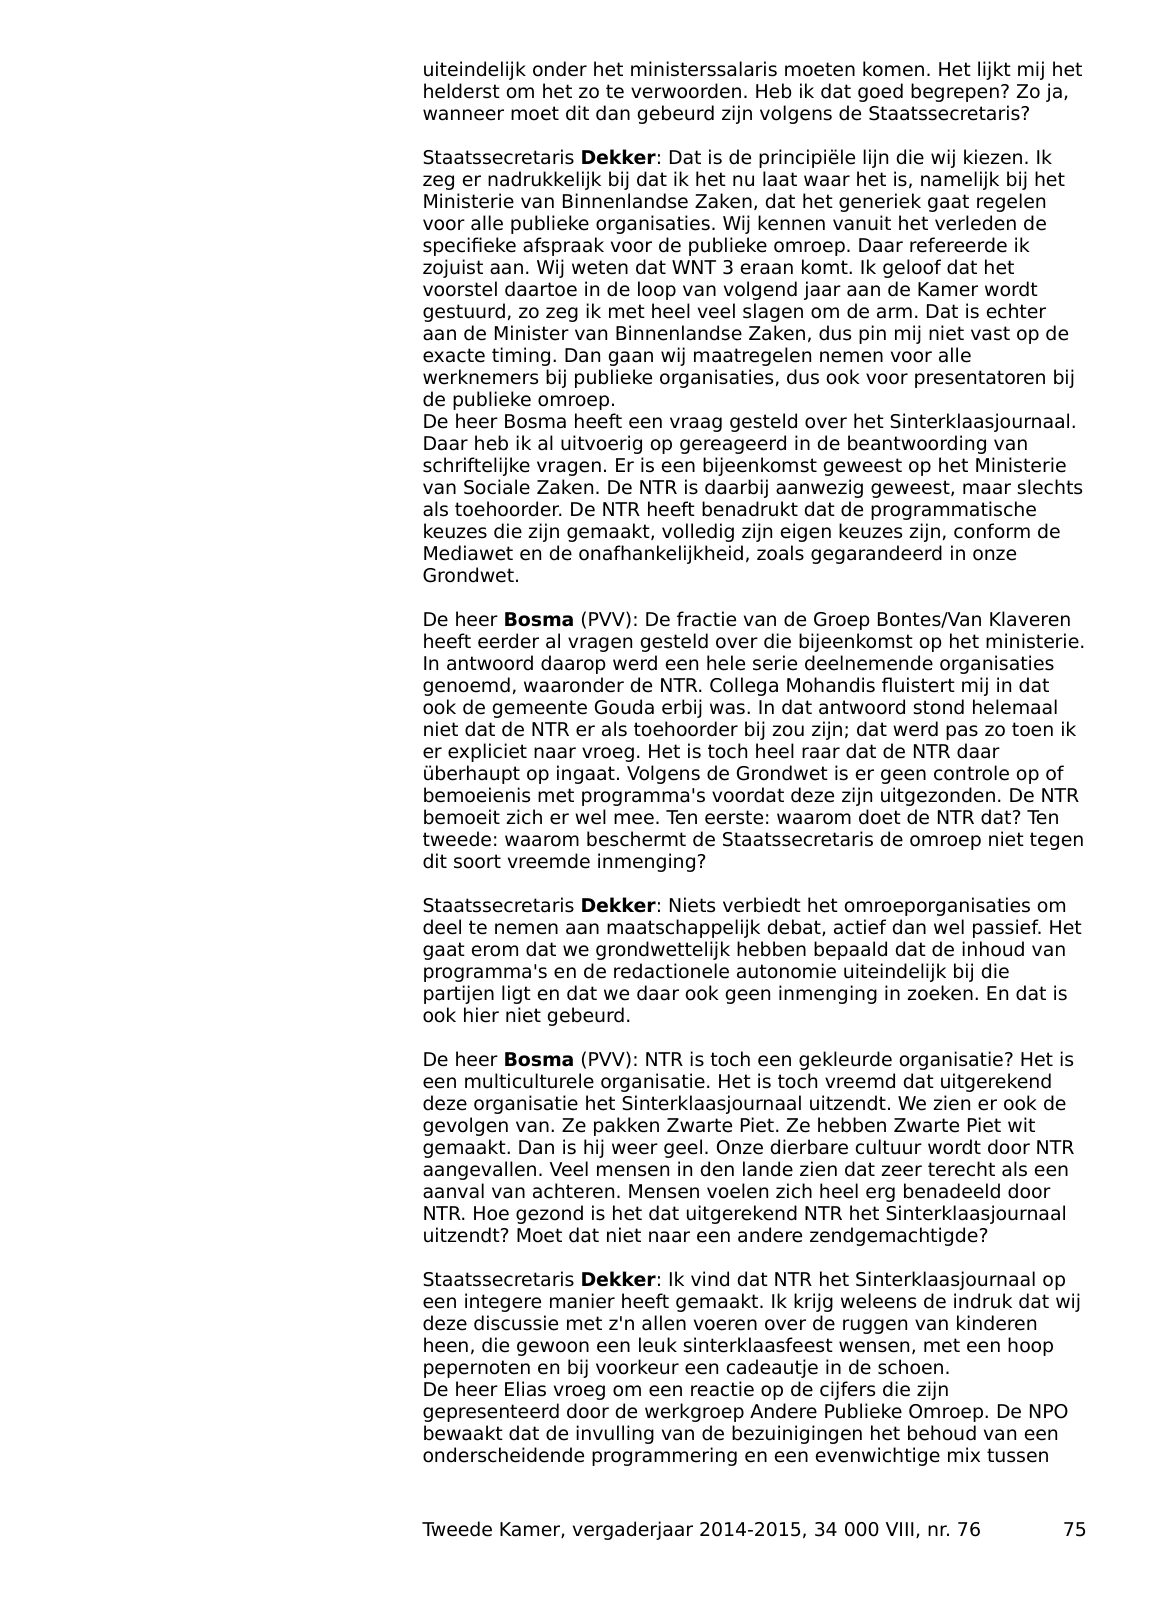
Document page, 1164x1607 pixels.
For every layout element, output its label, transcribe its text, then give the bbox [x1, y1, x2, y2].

text Staatssecretaris Dekker: Ik vind dat NTR het Sinterklaasjournaal op een integere manier heeft gemaakt. Ik krijg weleens de indruk dat wij deze discussie met z'n allen voeren over de ruggen van kinderen heen, die gewoon een leuk sinterklaasfeest wensen, met een hoop pepernoten en bij voorkeur een cadeautje in de schoen. [422, 1269, 1087, 1379]
text De heer Bosma heeft een vraag gesteld over het Sinterklaasjournaal. Daar heb ik al uitvoerig op gereageerd in de beantwoording van schriftelijke vragen. Er is een bijeenkomst geweest op het Ministerie van Sociale Zaken. De NTR is daarbij aanwezig geweest, maar slechts als toehoorder. De NTR heeft benadrukt dat de programmatische keuzes die zijn gemaakt, volledig zijn eigen keuzes zijn, conform de Mediawet en de onafhankelijkheid, zoals gegarandeerd in onze Grondwet. [422, 411, 1087, 587]
text De heer Bosma (PVV): NTR is toch een gekleurde organisatie? Het is een multiculturele organisatie. Het is toch vreemd dat uitgerekend deze organisatie het Sinterklaasjournaal uitzendt. We zien er ook de gevolgen van. Ze pakken Zwarte Piet. Ze hebben Zwarte Piet wit gemaakt. Dan is hij weer geel. Onze dierbare cultuur wordt door NTR aangevallen. Veel mensen in den lande zien dat zeer terecht als een aanval van achteren. Mensen voelen zich heel erg benadeeld door NTR. Hoe gezond is het dat uitgerekend NTR het Sinterklaasjournaal uitzendt? Moet dat niet naar een andere zendgemachtigde? [422, 1049, 1087, 1247]
text Staatssecretaris Dekker: Dat is de principiële lijn die wij kiezen. Ik zeg er nadrukkelijk bij dat ik het nu laat waar het is, namelijk bij het Ministerie van Binnenlandse Zaken, dat het generiek gaat regelen voor alle publieke organisaties. Wij kennen vanuit het verleden de specifieke afspraak voor de publieke omroep. Daar refereerde ik zojuist aan. Wij weten dat WNT 3 eraan komt. Ik geloof dat het voorstel daartoe in de loop van volgend jaar aan de Kamer wordt gestuurd, zo zeg ik met heel veel slagen om de arm. Dat is echter aan de Minister van Binnenlandse Zaken, dus pin mij niet vast op de exacte timing. Dan gaan wij maatregelen nemen voor alle werknemers bij publieke organisaties, dus ook voor presentatoren bij de publieke omroep. [422, 147, 1087, 411]
text De heer Elias vroeg om een reactie op de cijfers die zijn gepresenteerd door de werkgroep Andere Publieke Omroep. De NPO bewaakt dat de invulling van de bezuinigingen het behoud van een onderscheidende programmering en een evenwichtige mix tussen [422, 1379, 1087, 1467]
text Staatssecretaris Dekker: Niets verbiedt het omroeporganisaties om deel te nemen aan maatschappelijk debat, actief dan wel passief. Het gaat erom dat we grondwettelijk hebben bepaald dat de inhoud van programma's en de redactionele autonomie uiteindelijk bij die partijen ligt en dat we daar ook geen inmenging in zoeken. En dat is ook hier niet gebeurd. [422, 895, 1087, 1027]
text uiteindelijk onder het ministerssalaris moeten komen. Het lijkt mij het helderst om het zo te verwoorden. Heb ik dat goed begrepen? Zo ja, wanneer moet dit dan gebeurd zijn volgens de Staatssecretaris? [422, 59, 1087, 125]
text De heer Bosma (PVV): De fractie van de Groep Bontes/Van Klaveren heeft eerder al vragen gesteld over die bijeenkomst op het ministerie. In antwoord daarop werd een hele serie deelnemende organisaties genoemd, waaronder de NTR. Collega Mohandis fluistert mij in dat ook de gemeente Gouda erbij was. In dat antwoord stond helemaal niet dat de NTR er als toehoorder bij zou zijn; dat werd pas zo toen ik er expliciet naar vroeg. Het is toch heel raar dat de NTR daar überhaupt op ingaat. Volgens de Grondwet is er geen controle op of bemoeienis met programma's voordat deze zijn uitgezonden. De NTR bemoeit zich er wel mee. Ten eerste: waarom doet de NTR dat? Ten tweede: waarom beschermt de Staatssecretaris de omroep niet tegen dit soort vreemde inmenging? [422, 609, 1087, 873]
